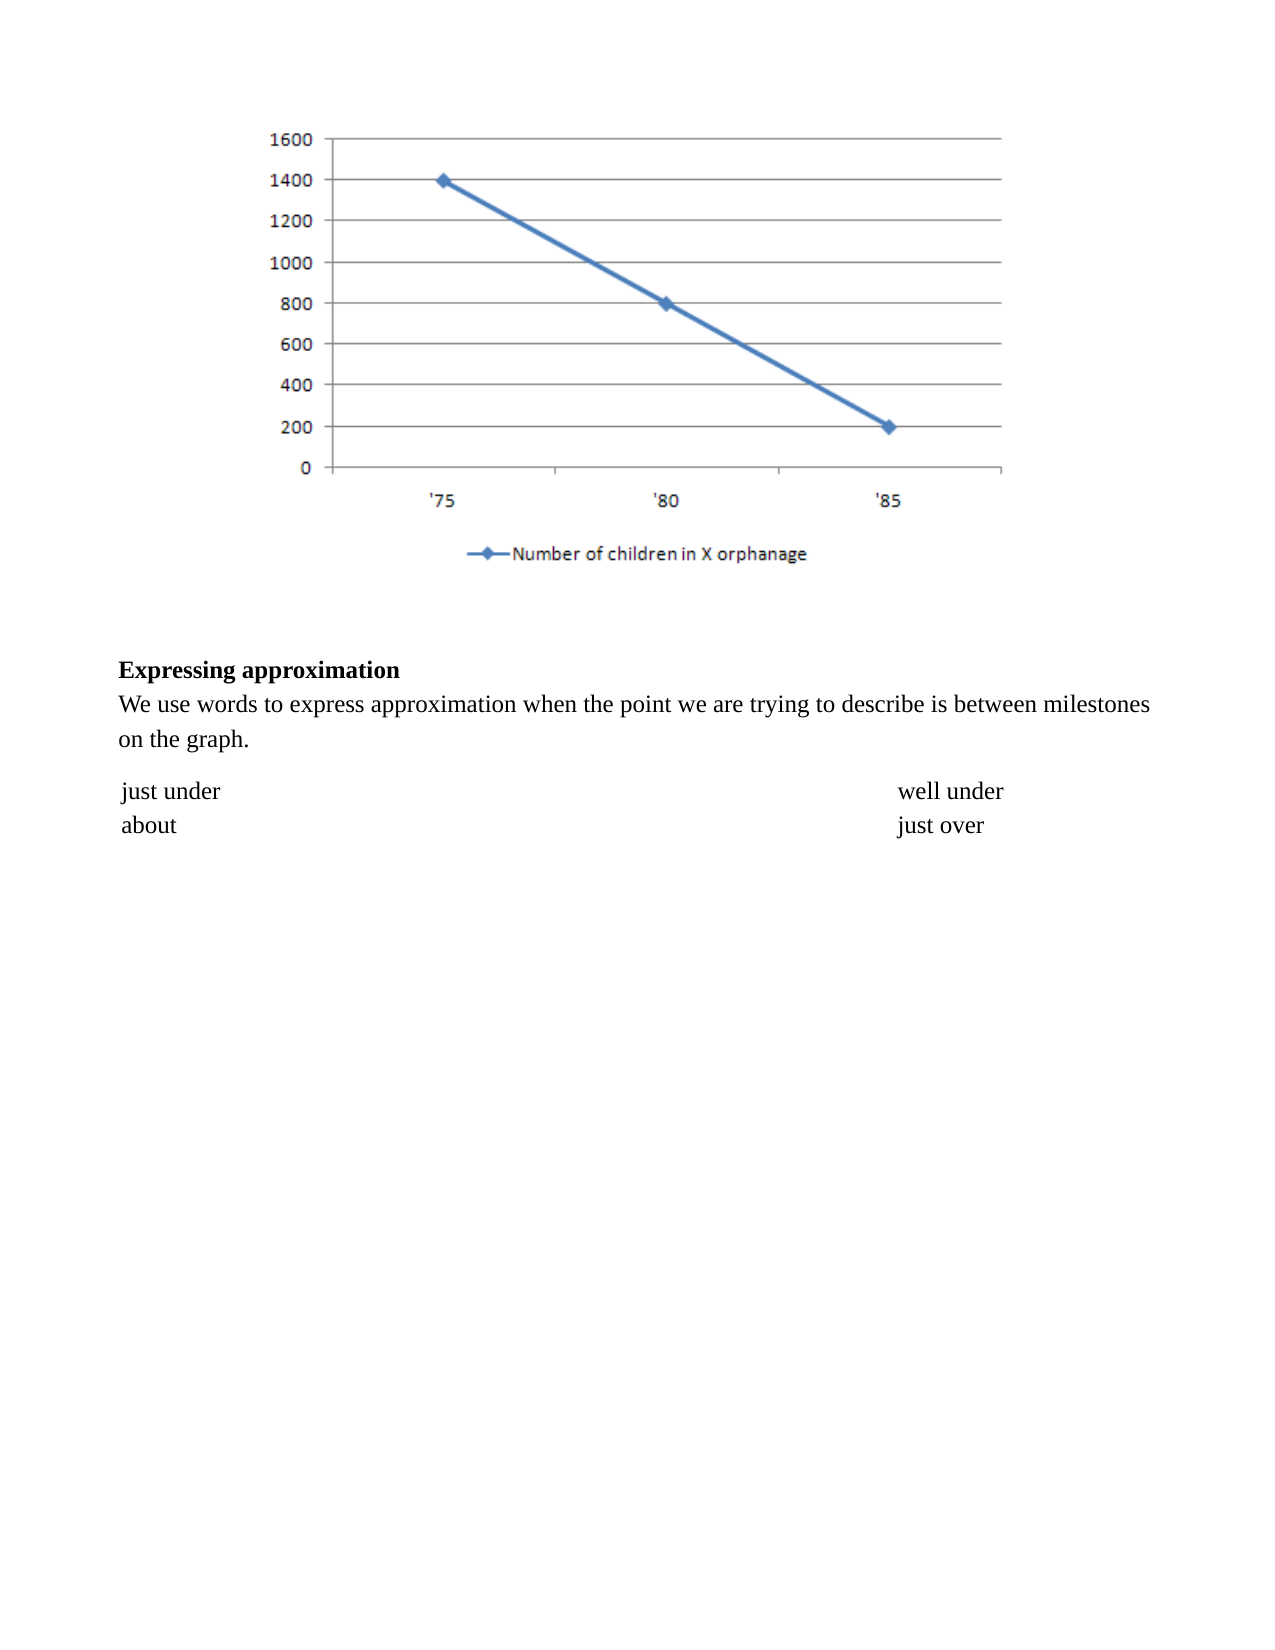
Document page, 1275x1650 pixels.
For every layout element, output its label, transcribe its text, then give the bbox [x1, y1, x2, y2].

picture [254, 118, 1021, 587]
table_cell just over [894, 808, 1275, 842]
text Expressing approximation We use words to express approximation when the point we are trying to describe is between milestones on the graph. [118, 655, 1157, 753]
table_header just under [118, 773, 894, 808]
table_cell about [118, 808, 894, 842]
table_header well under [894, 773, 1275, 808]
